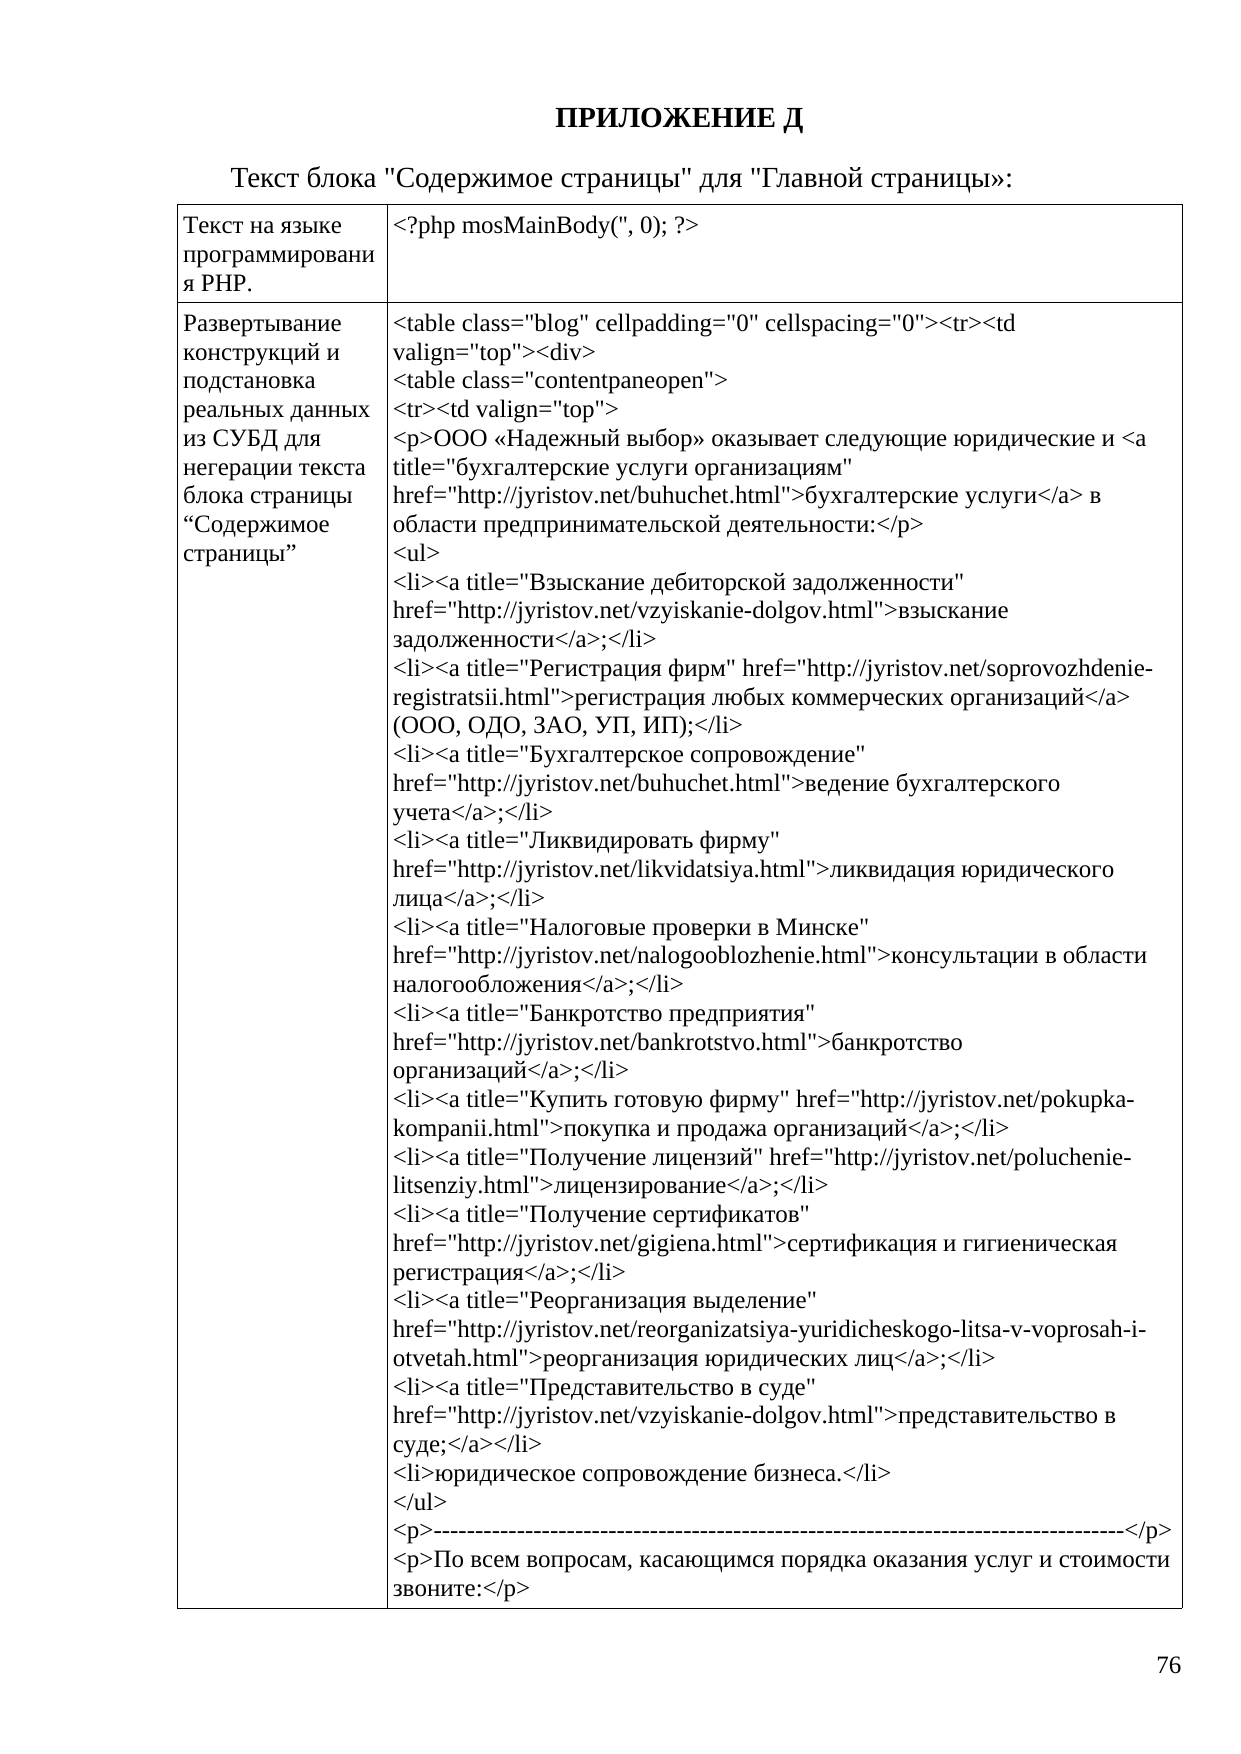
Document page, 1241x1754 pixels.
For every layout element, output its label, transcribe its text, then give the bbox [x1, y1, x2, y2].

table_header <?php mosMainBody('', 0); ?> [388, 205, 1182, 302]
table_cell <table class="blog" cellpadding="0" cellspacing="0"><tr><td valign="top"><div> <table class="contentpaneopen"> <tr><td valign="top"> <p>ООО «Надежный выбор» оказывает следующие юридические и <a title="бухгалтерские услуги организациям" href="http://jyristov.net/buhuchet.html">бухгалтерские услуги</a> в области предпринимательской деятельности:</p> <ul> <li><a title="Взыскание дебиторской задолженности" href="http://jyristov.net/vzyiskanie-dolgov.html">взыскание задолженности</a>;</li> <li><a title="Регистрация фирм" href="http://jyristov.net/soprovozhdenie-registratsii.html">регистрация любых коммерческих организаций</a> (ООО, ОДО, ЗАО, УП, ИП);</li> <li><a title="Бухгалтерское сопровождение" href="http://jyristov.net/buhuchet.html">ведение бухгалтерского учета</a>;</li> <li><a title="Ликвидировать фирму" href="http://jyristov.net/likvidatsiya.html">ликвидация юридического лица</a>;</li> <li><a title="Налоговые проверки в Минске" href="http://jyristov.net/nalogooblozhenie.html">консультации в области налогообложения</a>;</li> <li><a title="Банкротство предприятия" href="http://jyristov.net/bankrotstvo.html">банкротство организаций</a>;</li> <li><a title="Купить готовую фирму" href="http://jyristov.net/pokupka-kompanii.html">покупка и продажа организаций</a>;</li> <li><a title="Получение лицензий" href="http://jyristov.net/poluchenie-litsenziy.html">лицензирование</a>;</li> <li><a title="Получение сертификатов" href="http://jyristov.net/gigiena.html">сертификация и гигиеническая регистрация</a>;</li> <li><a title="Реорганизация выделение" href="http://jyristov.net/reorganizatsiya-yuridicheskogo-litsa-v-voprosah-i-otvetah.html">реорганизация юридических лиц</a>;</li> <li><a title="Представительство в суде" href="http://jyristov.net/vzyiskanie-dolgov.html">представительство в суде;</a></li> <li>юридическое сопровождение бизнеса.</li> </ul> <p>-----------------------------------------------------------------------------------</p> <p>По всем вопросам, касающимся порядка оказания услуг и стоимости звоните:</p> [388, 303, 1182, 1607]
text ПРИЛОЖЕНИЕ Д [177, 100, 1181, 133]
table_header Текст на языке программирования PHP. [178, 205, 387, 302]
table_cell Развертывание конструкций и подстановка реальных данных из СУБД для негерации текста блока страницы “Содержимое страницы” [178, 303, 387, 1607]
text Текст блока "Содержимое страницы" для "Главной страницы»: [177, 161, 1181, 194]
